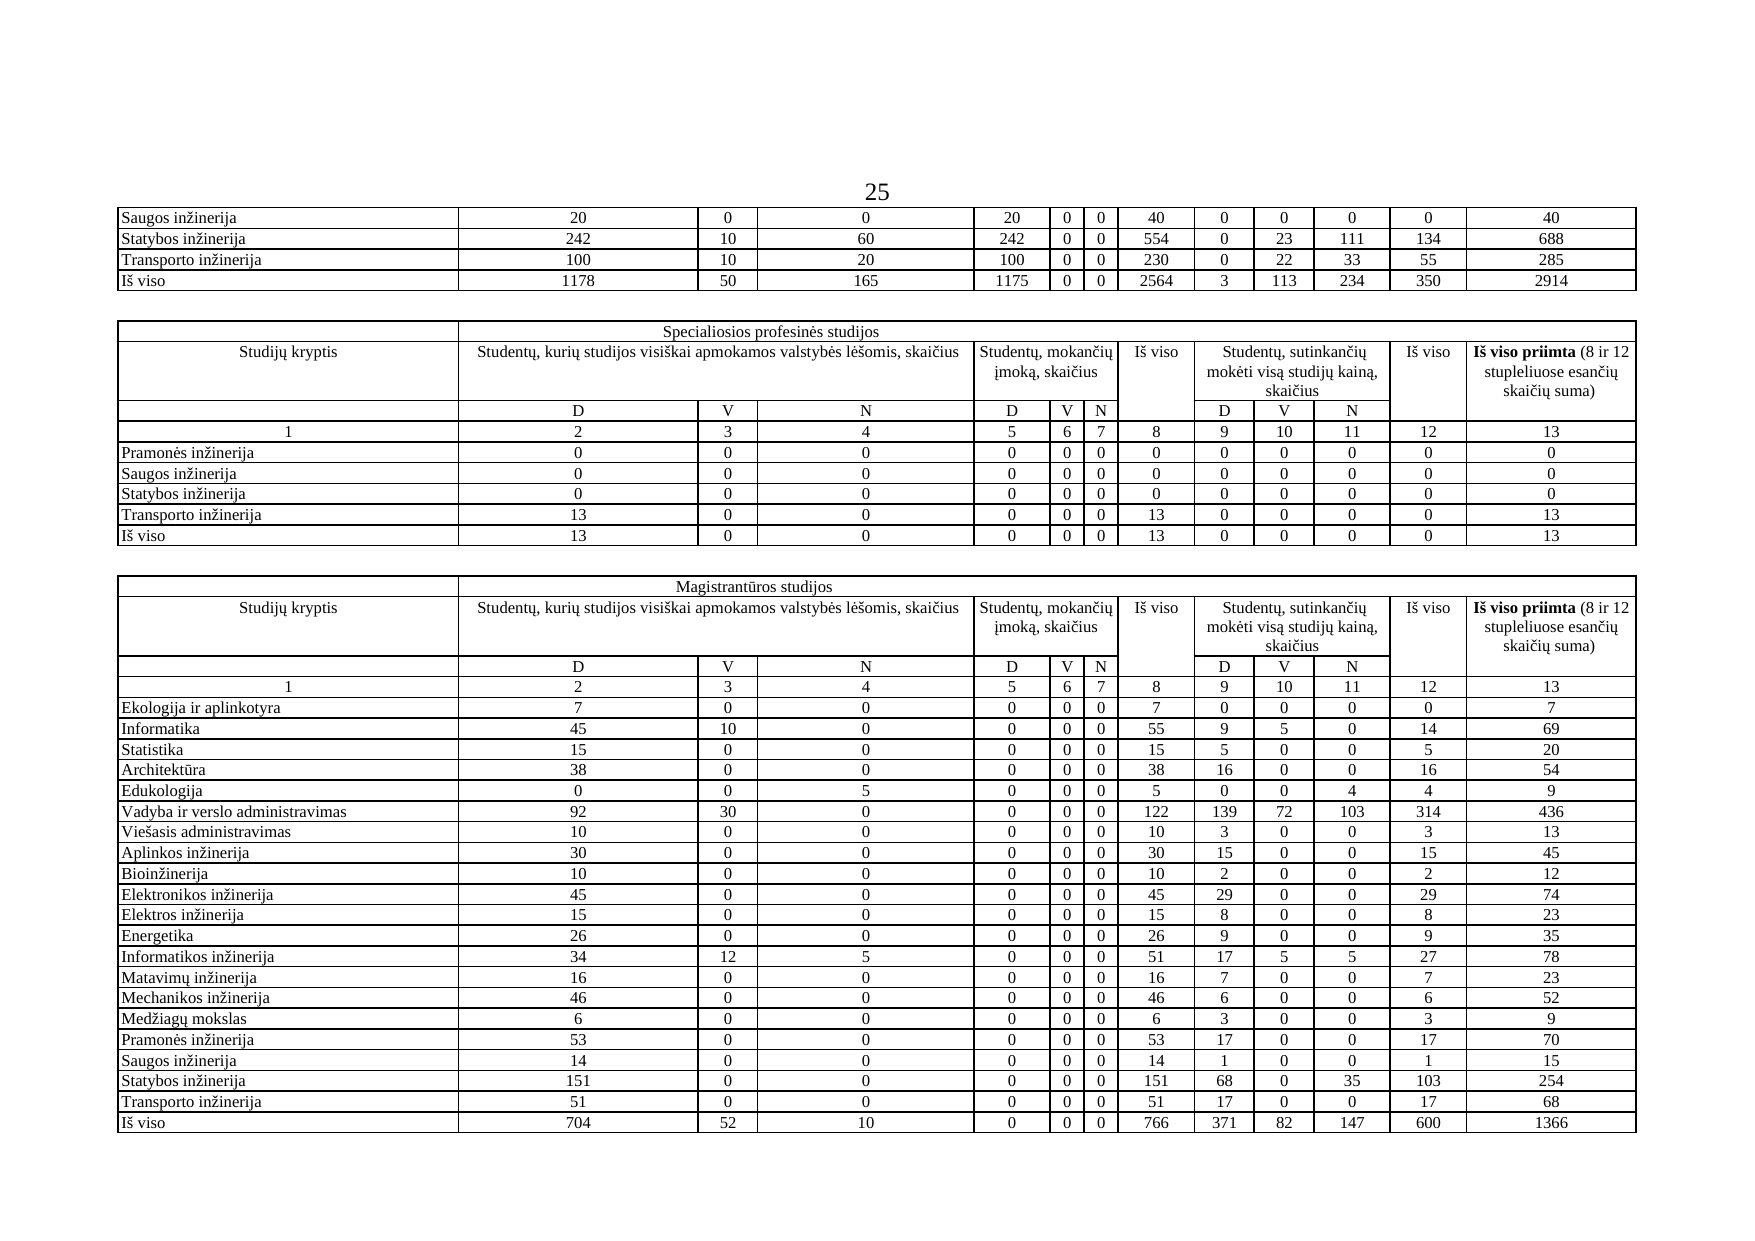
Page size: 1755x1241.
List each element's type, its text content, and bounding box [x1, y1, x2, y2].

table_header [1084, 322, 1118, 341]
table_cell Statistika [119, 740, 458, 758]
table_cell 0 [699, 1009, 757, 1028]
table_cell 0 [1085, 1113, 1117, 1132]
table_cell 6 [1051, 677, 1083, 696]
table_header [1050, 577, 1084, 596]
table_cell 0 [1391, 443, 1466, 462]
table_cell 0 [758, 505, 973, 524]
table_cell Edukologija [119, 781, 458, 800]
table_cell 0 [1255, 208, 1313, 227]
table_cell Mechanikos inžinerija [119, 988, 458, 1007]
table_cell 0 [699, 1071, 757, 1090]
table_cell 688 [1467, 229, 1635, 248]
table_cell 10 [1119, 822, 1194, 841]
table_cell 23 [1467, 905, 1635, 924]
table_cell 0 [1051, 463, 1083, 483]
table_cell Informatika [119, 719, 458, 738]
table_cell 704 [459, 1113, 697, 1132]
table_cell 0 [1085, 822, 1117, 841]
table_cell 0 [758, 1030, 973, 1049]
table_cell 74 [1467, 885, 1635, 904]
table_cell 0 [1051, 905, 1083, 924]
table_cell 8 [1119, 677, 1194, 696]
table_cell 0 [975, 1071, 1049, 1090]
table_cell 2914 [1467, 271, 1635, 289]
table_cell Informatikos inžinerija [119, 947, 458, 966]
table_cell 0 [1255, 926, 1313, 945]
table_cell 10 [459, 822, 697, 841]
table_cell Iš viso [119, 526, 458, 545]
table_cell 0 [1467, 484, 1635, 503]
table_cell 7 [1467, 698, 1635, 717]
table_cell 1 [1391, 1050, 1466, 1069]
table_cell N [758, 657, 973, 676]
table_cell 15 [459, 740, 697, 758]
table_cell 0 [975, 947, 1049, 966]
table_cell 0 [758, 885, 973, 904]
table_cell 0 [459, 781, 697, 800]
table_cell 0 [758, 802, 973, 821]
table_cell Saugos inžinerija [119, 208, 458, 227]
table_cell 0 [975, 505, 1049, 524]
table_cell 45 [1467, 843, 1635, 862]
table_cell 46 [1119, 988, 1194, 1007]
table_cell 0 [1391, 208, 1466, 227]
table_cell 92 [459, 802, 697, 821]
table_cell 0 [758, 1092, 973, 1111]
table_cell 0 [1391, 698, 1466, 717]
table_cell 10 [699, 719, 757, 738]
table_cell 230 [1119, 250, 1194, 269]
table_cell 0 [1255, 1030, 1313, 1049]
table_cell 0 [1315, 484, 1389, 503]
table_cell 6 [1391, 988, 1466, 1007]
table_cell 23 [1255, 229, 1313, 248]
table_cell 0 [699, 505, 757, 524]
table_cell 33 [1315, 250, 1389, 269]
table_cell 314 [1391, 802, 1466, 821]
table_cell D [1195, 657, 1253, 676]
table_cell 285 [1467, 250, 1635, 269]
table_header Magistrantūros studijos [459, 577, 1050, 596]
table_cell Transporto inžinerija [119, 250, 458, 269]
table_cell 0 [1255, 988, 1313, 1007]
table_cell Pramonės inžinerija [119, 443, 458, 462]
table_cell 9 [1195, 926, 1253, 945]
table_header [1194, 577, 1254, 596]
table_cell 0 [1467, 443, 1635, 462]
table_cell 55 [1119, 719, 1194, 738]
table_cell Statybos inžinerija [119, 229, 458, 248]
table_cell 0 [1315, 760, 1389, 779]
table_cell 30 [1119, 843, 1194, 862]
table_cell Studentų, kurių studijos visiškai apmokamos valstybės lėšomis, skaičius [459, 342, 973, 400]
table_cell Pramonės inžinerija [119, 1030, 458, 1049]
table_cell 0 [1051, 229, 1083, 248]
table_cell 103 [1315, 802, 1389, 821]
table_cell 30 [699, 802, 757, 821]
table_cell 0 [1315, 740, 1389, 758]
table_cell 0 [1315, 988, 1389, 1007]
table_cell 0 [699, 1092, 757, 1111]
table_cell 45 [1119, 885, 1194, 904]
table_cell 0 [975, 822, 1049, 841]
table_cell 0 [1051, 526, 1083, 545]
table_cell 1175 [975, 271, 1049, 289]
table_cell 7 [1195, 967, 1253, 987]
table_cell 10 [699, 229, 757, 248]
table_cell 0 [1085, 802, 1117, 821]
table_cell Aplinkos inžinerija [119, 843, 458, 862]
table_cell 6 [1051, 422, 1083, 441]
table_cell 14 [1119, 1050, 1194, 1069]
table_cell 10 [1255, 677, 1313, 696]
table_cell 0 [758, 1050, 973, 1069]
table_cell 0 [459, 443, 697, 462]
table_cell 0 [1195, 208, 1253, 227]
table_cell 5 [1315, 947, 1389, 966]
table_cell 0 [1255, 505, 1313, 524]
table_cell 436 [1467, 802, 1635, 821]
table_cell 0 [1051, 781, 1083, 800]
table_cell 0 [1085, 1092, 1117, 1111]
table_cell 0 [975, 843, 1049, 862]
table_cell 68 [1467, 1092, 1635, 1111]
table_cell 0 [699, 885, 757, 904]
table_cell [1467, 655, 1635, 676]
table_cell 0 [1195, 484, 1253, 503]
table_cell 10 [1255, 422, 1313, 441]
table_cell 0 [1315, 1092, 1389, 1111]
table_cell 52 [699, 1113, 757, 1132]
table_cell 0 [1051, 864, 1083, 883]
table_cell 70 [1467, 1030, 1635, 1049]
table_cell 0 [758, 905, 973, 924]
table_cell 0 [1315, 843, 1389, 862]
table_cell 0 [758, 208, 973, 227]
table_cell 45 [459, 719, 697, 738]
table_cell 0 [975, 443, 1049, 462]
table_cell 0 [1255, 885, 1313, 904]
table_cell 68 [1195, 1071, 1253, 1090]
table_cell 0 [1085, 1009, 1117, 1028]
table_header [1118, 322, 1194, 341]
table_cell 34 [459, 947, 697, 966]
table_cell 0 [1051, 1030, 1083, 1049]
table_cell 40 [1467, 208, 1635, 227]
table_cell Studentų, sutinkančių mokėti visą studijų kainą, skaičius [1195, 597, 1389, 655]
table_cell Transporto inžinerija [119, 1092, 458, 1111]
table_cell N [1085, 401, 1117, 420]
table_cell 0 [1085, 781, 1117, 800]
table_cell 0 [699, 1030, 757, 1049]
table_cell 78 [1467, 947, 1635, 966]
table_cell 0 [1255, 1009, 1313, 1028]
table_cell Architektūra [119, 760, 458, 779]
table_cell 0 [975, 484, 1049, 503]
table_cell N [758, 401, 973, 420]
table_cell N [1315, 657, 1389, 676]
table_cell [1391, 400, 1466, 420]
table_cell Saugos inžinerija [119, 1050, 458, 1069]
table_cell 134 [1391, 229, 1466, 248]
table_cell 0 [758, 843, 973, 862]
table_cell Studentų, kurių studijos visiškai apmokamos valstybės lėšomis, skaičius [459, 597, 973, 655]
table_cell 0 [758, 1009, 973, 1028]
table_cell 5 [975, 422, 1049, 441]
table_cell Studentų, mokančių įmoką, skaičius [975, 597, 1117, 655]
table_cell 0 [975, 802, 1049, 821]
table_cell 14 [459, 1050, 697, 1069]
table_cell 13 [1467, 677, 1635, 696]
table_cell [1119, 655, 1194, 676]
table_cell 26 [1119, 926, 1194, 945]
table_cell 13 [1119, 526, 1194, 545]
table_cell 0 [1255, 526, 1313, 545]
table_cell 23 [1467, 967, 1635, 987]
table_cell 0 [975, 1009, 1049, 1028]
table_cell 0 [1085, 719, 1117, 738]
table_cell 0 [1085, 988, 1117, 1007]
table_cell 15 [1391, 843, 1466, 862]
table_cell Elektronikos inžinerija [119, 885, 458, 904]
table_cell 9 [1195, 677, 1253, 696]
table_cell 7 [1119, 698, 1194, 717]
table_cell 0 [758, 926, 973, 945]
table_cell 4 [758, 422, 973, 441]
table_cell Iš viso [119, 271, 458, 289]
table_cell 29 [1391, 885, 1466, 904]
table_cell 0 [1391, 484, 1466, 503]
table_cell 111 [1315, 229, 1389, 248]
table_cell 0 [975, 967, 1049, 987]
table_cell 0 [1255, 443, 1313, 462]
table_cell 0 [758, 822, 973, 841]
table_cell 0 [1315, 885, 1389, 904]
table_cell 13 [1467, 505, 1635, 524]
table_cell 13 [1119, 505, 1194, 524]
table_cell 1 [1195, 1050, 1253, 1069]
table_cell 0 [1051, 740, 1083, 758]
table_cell 51 [459, 1092, 697, 1111]
table_cell Matavimų inžinerija [119, 967, 458, 987]
table_header [119, 322, 458, 341]
table_cell 0 [699, 988, 757, 1007]
table_cell 0 [1085, 967, 1117, 987]
table_cell 0 [975, 1030, 1049, 1049]
table_cell 0 [1195, 698, 1253, 717]
table_cell 5 [1255, 719, 1313, 738]
table_cell 0 [699, 760, 757, 779]
table_cell 45 [459, 885, 697, 904]
table_cell 0 [1195, 781, 1253, 800]
table_cell 10 [758, 1113, 973, 1132]
table_cell 0 [975, 781, 1049, 800]
table_cell 3 [1195, 271, 1253, 289]
table_cell 0 [1051, 1050, 1083, 1069]
table_cell 0 [1085, 843, 1117, 862]
table_cell D [459, 657, 697, 676]
table_cell 3 [699, 677, 757, 696]
table_header [1254, 577, 1314, 596]
table_cell 0 [699, 905, 757, 924]
table_cell 766 [1119, 1113, 1194, 1132]
table_cell 0 [1255, 760, 1313, 779]
table_cell Iš viso [1119, 597, 1194, 655]
table_cell 103 [1391, 1071, 1466, 1090]
table_cell 15 [1119, 740, 1194, 758]
table_cell 0 [758, 719, 973, 738]
table_cell 20 [758, 250, 973, 269]
table_cell 0 [699, 526, 757, 545]
table_cell 46 [459, 988, 697, 1007]
table_cell Viešasis administravimas [119, 822, 458, 841]
table_cell 38 [1119, 760, 1194, 779]
table_cell 0 [1051, 1092, 1083, 1111]
table_cell 0 [699, 843, 757, 862]
table_cell 40 [1119, 208, 1194, 227]
table_cell 0 [1119, 443, 1194, 462]
table_cell 4 [758, 677, 973, 696]
table_cell 0 [975, 885, 1049, 904]
table_cell 0 [699, 864, 757, 883]
table_cell 0 [1315, 967, 1389, 987]
table_cell Studijų kryptis [119, 342, 458, 400]
table_cell 100 [975, 250, 1049, 269]
table_cell V [699, 657, 757, 676]
table_cell 5 [1255, 947, 1313, 966]
table_cell 0 [1085, 947, 1117, 966]
table_cell 6 [1119, 1009, 1194, 1028]
table_cell 0 [1051, 250, 1083, 269]
table_cell 0 [758, 698, 973, 717]
table_cell Iš viso [1391, 342, 1466, 400]
table_cell 12 [1467, 864, 1635, 883]
table_cell 0 [1051, 967, 1083, 987]
table_cell 13 [1467, 422, 1635, 441]
table_cell 5 [1119, 781, 1194, 800]
table_cell 69 [1467, 719, 1635, 738]
table_cell 0 [975, 719, 1049, 738]
table_cell 17 [1391, 1092, 1466, 1111]
table_cell Elektros inžinerija [119, 905, 458, 924]
table_cell 0 [1085, 905, 1117, 924]
table_cell 0 [758, 740, 973, 758]
table_cell 0 [1051, 208, 1083, 227]
table_cell 0 [1085, 271, 1117, 289]
table_cell 30 [459, 843, 697, 862]
table_cell 1 [119, 677, 458, 696]
table_header [1194, 322, 1254, 341]
table_cell 0 [975, 463, 1049, 483]
table_cell 20 [975, 208, 1049, 227]
table_cell 0 [1085, 229, 1117, 248]
table_cell 6 [1195, 988, 1253, 1007]
table_cell 6 [459, 1009, 697, 1028]
table_cell 0 [1391, 526, 1466, 545]
table_cell 15 [1467, 1050, 1635, 1069]
table_cell 0 [758, 864, 973, 883]
table_cell 0 [758, 463, 973, 483]
table_cell 9 [1467, 1009, 1635, 1028]
table_cell 0 [1051, 822, 1083, 841]
table_cell 0 [1085, 526, 1117, 545]
table_cell [119, 401, 458, 420]
table_cell 16 [459, 967, 697, 987]
table_cell 17 [1195, 1030, 1253, 1049]
table_cell 0 [975, 1113, 1049, 1132]
table_cell D [459, 401, 697, 420]
table_cell 1178 [459, 271, 697, 289]
table_cell Bioinžinerija [119, 864, 458, 883]
table_cell 0 [975, 1050, 1049, 1069]
table_cell 0 [975, 1092, 1049, 1111]
table_cell 0 [1051, 926, 1083, 945]
table_cell 242 [459, 229, 697, 248]
table_cell 26 [459, 926, 697, 945]
table_cell 9 [1391, 926, 1466, 945]
table_cell 0 [1085, 740, 1117, 758]
table_cell 0 [699, 443, 757, 462]
table_cell 0 [1195, 526, 1253, 545]
table_cell 5 [758, 781, 973, 800]
table_cell 20 [1467, 740, 1635, 758]
table_cell 16 [1119, 967, 1194, 987]
table_cell 0 [1255, 843, 1313, 862]
table_cell 17 [1391, 1030, 1466, 1049]
table_cell 0 [699, 822, 757, 841]
table_cell Iš viso [1391, 597, 1466, 655]
table_cell Medžiagų mokslas [119, 1009, 458, 1028]
table_cell 350 [1391, 271, 1466, 289]
table_cell 10 [699, 250, 757, 269]
table_cell 0 [1051, 843, 1083, 862]
table_cell 0 [1051, 1071, 1083, 1090]
table_cell 0 [1085, 885, 1117, 904]
table_cell 9 [1195, 422, 1253, 441]
table_cell 151 [1119, 1071, 1194, 1090]
table_cell Saugos inžinerija [119, 463, 458, 483]
table_cell 554 [1119, 229, 1194, 248]
table_cell Studentų, sutinkančių mokėti visą studijų kainą, skaičius [1195, 342, 1389, 400]
table_cell 8 [1119, 422, 1194, 441]
table_cell 0 [758, 967, 973, 987]
table_cell 0 [1195, 463, 1253, 483]
table_cell 13 [459, 505, 697, 524]
table_cell 13 [1467, 822, 1635, 841]
table_cell 0 [1085, 698, 1117, 717]
table_cell 0 [975, 740, 1049, 758]
table_cell 10 [459, 864, 697, 883]
table_cell 0 [1085, 463, 1117, 483]
table_header [1254, 322, 1314, 341]
table_cell V [1051, 401, 1083, 420]
table_cell 0 [1085, 1071, 1117, 1090]
table_cell 0 [1255, 864, 1313, 883]
table_cell 0 [1315, 1050, 1389, 1069]
table_cell 0 [1051, 802, 1083, 821]
table_cell 54 [1467, 760, 1635, 779]
table_cell 5 [758, 947, 973, 966]
table_cell 51 [1119, 947, 1194, 966]
table_cell 0 [1255, 967, 1313, 987]
table_cell 0 [758, 526, 973, 545]
table_cell 17 [1195, 1092, 1253, 1111]
table_cell 0 [1255, 1092, 1313, 1111]
table_cell 0 [1255, 781, 1313, 800]
table_cell V [699, 401, 757, 420]
table_cell 9 [1195, 719, 1253, 738]
table_cell 0 [975, 988, 1049, 1007]
table_cell 5 [975, 677, 1049, 696]
table_cell 15 [1195, 843, 1253, 862]
table_cell Studentų, mokančių įmoką, skaičius [975, 342, 1117, 400]
table_cell V [1255, 657, 1313, 676]
table_cell 0 [1315, 208, 1389, 227]
table_cell 0 [1315, 698, 1389, 717]
table_cell 0 [1391, 505, 1466, 524]
table_cell Ekologija ir aplinkotyra [119, 698, 458, 717]
table_cell 0 [699, 740, 757, 758]
table_cell 0 [1195, 250, 1253, 269]
table_cell Statybos inžinerija [119, 1071, 458, 1090]
table_cell 11 [1315, 422, 1389, 441]
table_cell 0 [1119, 484, 1194, 503]
table_cell 100 [459, 250, 697, 269]
table_cell Vadyba ir verslo administravimas [119, 802, 458, 821]
table_cell 0 [1085, 250, 1117, 269]
table_cell 0 [975, 926, 1049, 945]
table_cell 3 [1391, 1009, 1466, 1028]
table_cell 27 [1391, 947, 1466, 966]
table_cell 8 [1391, 905, 1466, 924]
table_cell 38 [459, 760, 697, 779]
table_cell 35 [1467, 926, 1635, 945]
table_cell 15 [1119, 905, 1194, 924]
table_cell 0 [758, 1071, 973, 1090]
table_cell 15 [459, 905, 697, 924]
table_cell 165 [758, 271, 973, 289]
table_header [1314, 577, 1390, 596]
table_cell 22 [1255, 250, 1313, 269]
table_cell 0 [1315, 505, 1389, 524]
table_cell 29 [1195, 885, 1253, 904]
table_cell Iš viso [119, 1113, 458, 1132]
table_cell 0 [699, 926, 757, 945]
table_cell 0 [1085, 443, 1117, 462]
table_cell 2 [459, 422, 697, 441]
table_cell 0 [1119, 463, 1194, 483]
table_cell 82 [1255, 1113, 1313, 1132]
table_cell 5 [1195, 740, 1253, 758]
table_cell 0 [1085, 760, 1117, 779]
table_cell Iš viso [1119, 342, 1194, 400]
table_cell 0 [975, 526, 1049, 545]
table_cell 55 [1391, 250, 1466, 269]
table_cell 0 [1315, 1030, 1389, 1049]
table_cell 4 [1315, 781, 1389, 800]
table_cell 0 [1255, 905, 1313, 924]
table_cell Energetika [119, 926, 458, 945]
table_cell 0 [1255, 1071, 1313, 1090]
table_cell 122 [1119, 802, 1194, 821]
table_cell 0 [1315, 526, 1389, 545]
table_header [1466, 322, 1635, 341]
table_cell 0 [1315, 864, 1389, 883]
table_cell V [1051, 657, 1083, 676]
table_cell Iš viso priimta (8 ir 12 stupleliuose esančių skaičių suma) [1467, 597, 1635, 655]
table_cell 0 [1255, 698, 1313, 717]
table_cell 13 [1467, 526, 1635, 545]
table_cell 7 [1085, 677, 1117, 696]
table_cell 0 [758, 988, 973, 1007]
table_cell 0 [1051, 484, 1083, 503]
table_cell 3 [1195, 1009, 1253, 1028]
table_cell V [1255, 401, 1313, 420]
table_cell 0 [1051, 443, 1083, 462]
table_cell 0 [1391, 463, 1466, 483]
table_cell N [1085, 657, 1117, 676]
table_cell 0 [1255, 463, 1313, 483]
table_cell 2 [1391, 864, 1466, 883]
table_cell 0 [1051, 947, 1083, 966]
table_cell Studijų kryptis [119, 597, 458, 655]
table_cell 0 [1051, 505, 1083, 524]
table_header [119, 577, 458, 596]
table_cell D [975, 657, 1049, 676]
table_cell 0 [1195, 505, 1253, 524]
table_cell 0 [1051, 1009, 1083, 1028]
table_cell D [975, 401, 1049, 420]
table_cell 0 [1085, 926, 1117, 945]
table_cell 0 [459, 463, 697, 483]
table_cell 0 [699, 1050, 757, 1069]
table_cell 0 [699, 698, 757, 717]
table_cell 2 [1195, 864, 1253, 883]
table_cell 12 [699, 947, 757, 966]
table_cell [1391, 655, 1466, 676]
table_cell 0 [1085, 864, 1117, 883]
table_cell 3 [1195, 822, 1253, 841]
table_header [1084, 577, 1118, 596]
table_cell 0 [1051, 1113, 1083, 1132]
table_cell Statybos inžinerija [119, 484, 458, 503]
table_cell 0 [699, 484, 757, 503]
table_cell 16 [1195, 760, 1253, 779]
table_cell 600 [1391, 1113, 1466, 1132]
table_cell 14 [1391, 719, 1466, 738]
table_cell 0 [1315, 822, 1389, 841]
table_cell D [1195, 401, 1253, 420]
table_cell 0 [1051, 760, 1083, 779]
table_cell 13 [459, 526, 697, 545]
table_cell 53 [459, 1030, 697, 1049]
table_cell [119, 657, 458, 676]
table_cell 72 [1255, 802, 1313, 821]
table_cell 0 [1255, 822, 1313, 841]
table_cell 147 [1315, 1113, 1389, 1132]
table_header [1118, 577, 1194, 596]
table_cell 0 [1051, 698, 1083, 717]
table_cell 52 [1467, 988, 1635, 1007]
table_cell 0 [1051, 988, 1083, 1007]
table_cell 254 [1467, 1071, 1635, 1090]
table_cell 0 [1255, 1050, 1313, 1069]
table_cell 16 [1391, 760, 1466, 779]
table_cell 371 [1195, 1113, 1253, 1132]
table_cell 0 [1085, 1030, 1117, 1049]
table_cell 12 [1391, 677, 1466, 696]
table_cell 0 [1315, 905, 1389, 924]
table_cell 3 [699, 422, 757, 441]
table_cell 0 [699, 781, 757, 800]
table_cell 0 [1195, 229, 1253, 248]
table_cell 0 [1085, 484, 1117, 503]
table_cell 0 [758, 484, 973, 503]
table_cell 0 [1085, 505, 1117, 524]
table_cell 0 [1315, 443, 1389, 462]
table_cell 139 [1195, 802, 1253, 821]
table_cell 10 [1119, 864, 1194, 883]
table_cell 7 [459, 698, 697, 717]
table_cell 50 [699, 271, 757, 289]
table_cell 53 [1119, 1030, 1194, 1049]
table_cell 20 [459, 208, 697, 227]
table_cell 0 [699, 463, 757, 483]
table_header [1314, 322, 1390, 341]
table_cell 51 [1119, 1092, 1194, 1111]
table_cell 234 [1315, 271, 1389, 289]
table_cell 4 [1391, 781, 1466, 800]
table_cell 0 [1051, 885, 1083, 904]
table_cell 1366 [1467, 1113, 1635, 1132]
table_cell 7 [1391, 967, 1466, 987]
table_header [1466, 577, 1635, 596]
table_cell 12 [1391, 422, 1466, 441]
table_cell 0 [975, 864, 1049, 883]
table_header Specialiosios profesinės studijos [459, 322, 1084, 341]
table_cell 0 [1051, 271, 1083, 289]
table_cell 2 [459, 677, 697, 696]
table_cell 9 [1467, 781, 1635, 800]
table_cell 0 [699, 967, 757, 987]
table_cell 11 [1315, 677, 1389, 696]
table_cell 0 [1315, 926, 1389, 945]
table_cell Transporto inžinerija [119, 505, 458, 524]
table_cell 0 [1315, 463, 1389, 483]
table_cell 2564 [1119, 271, 1194, 289]
table_cell N [1315, 401, 1389, 420]
table_cell 0 [1255, 484, 1313, 503]
table_cell 7 [1085, 422, 1117, 441]
table_cell 17 [1195, 947, 1253, 966]
table_cell 0 [1195, 443, 1253, 462]
table_cell Iš viso priimta (8 ir 12 stupleliuose esančių skaičių suma) [1467, 342, 1635, 400]
table_cell 8 [1195, 905, 1253, 924]
table_cell 0 [459, 484, 697, 503]
table_cell 1 [119, 422, 458, 441]
table_cell 0 [1467, 463, 1635, 483]
table_header [1390, 577, 1466, 596]
table_cell 0 [699, 208, 757, 227]
table_cell 0 [1051, 719, 1083, 738]
table_cell 0 [1255, 740, 1313, 758]
table_cell 0 [975, 905, 1049, 924]
table_cell 242 [975, 229, 1049, 248]
table_cell 0 [758, 443, 973, 462]
table_cell 151 [459, 1071, 697, 1090]
table_cell 0 [1315, 719, 1389, 738]
table_cell 60 [758, 229, 973, 248]
table_cell 0 [1315, 1009, 1389, 1028]
table_cell 0 [1085, 1050, 1117, 1069]
table_cell 113 [1255, 271, 1313, 289]
table_cell 0 [1085, 208, 1117, 227]
table_cell 5 [1391, 740, 1466, 758]
table_header [1390, 322, 1466, 341]
table_cell 0 [975, 760, 1049, 779]
table_cell [1467, 400, 1635, 420]
table_cell 0 [975, 698, 1049, 717]
table_cell 0 [758, 760, 973, 779]
table_cell 3 [1391, 822, 1466, 841]
table_cell [1119, 400, 1194, 420]
table_cell 35 [1315, 1071, 1389, 1090]
